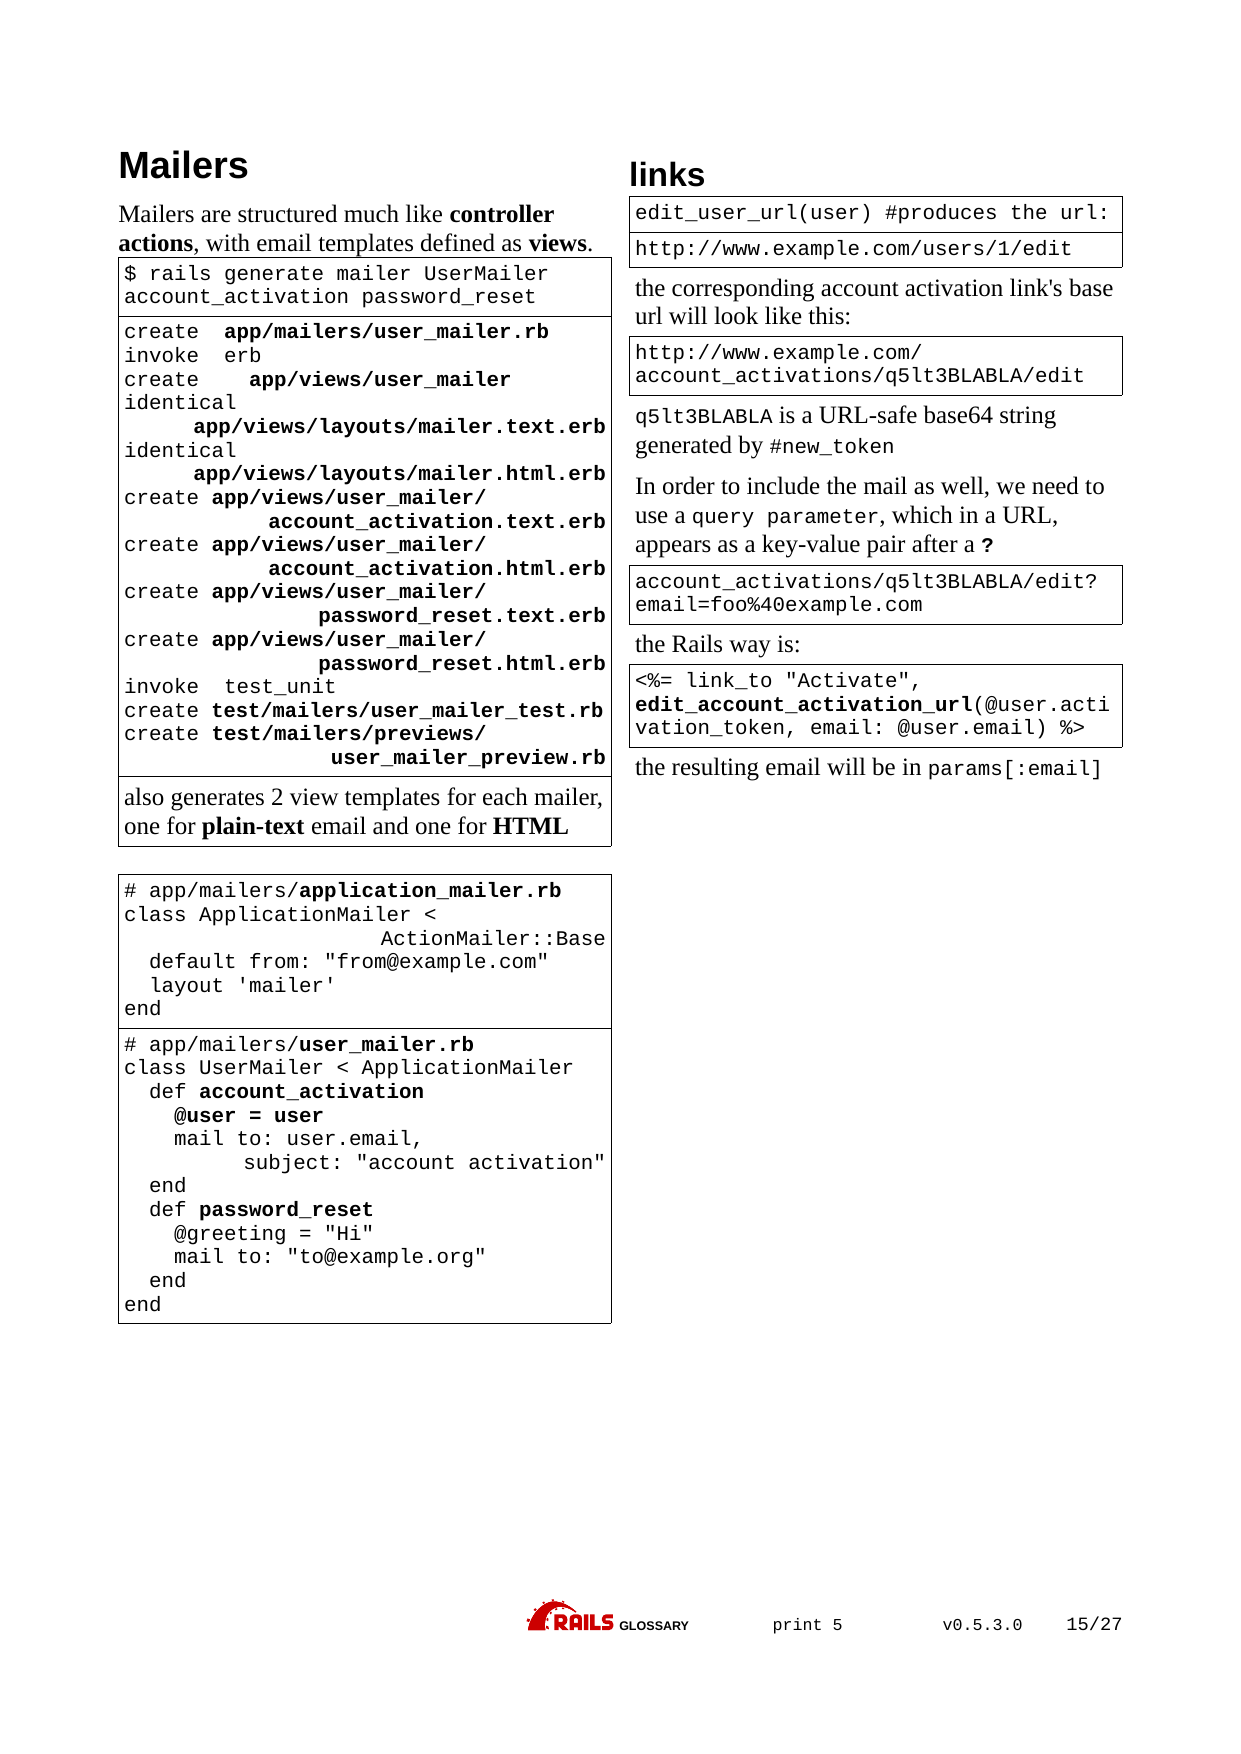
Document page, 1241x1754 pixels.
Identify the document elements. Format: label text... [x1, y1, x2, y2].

table_cell create app/mailers/user_mailer.rb invoke erb create app/views/user_mailer identical app/views/layouts/mailer.text.erb identical app/views/layouts/mailer.html.erb create app/views/user_mailer/ account_activation.text.erb create app/views/user_mailer/ account_activation.html.erb create app/views/user_mailer/ password_reset.text.erb create app/views/user_mailer/ password_reset.html.erb invoke test_unit create test/mailers/user_mailer_test.rb create test/mailers/previews/ user_mailer_preview.rb [119, 317, 611, 776]
table_cell the Rails way is: [629, 625, 1122, 664]
table_header # app/mailers/application_mailer.rb class ApplicationMailer < ActionMailer::Base default from: "from@example.com" layout 'mailer' end [119, 875, 611, 1028]
table_cell <%= link_to "Activate", edit_account_activation_url(@user.activation_token, email: @user.email) %> [630, 665, 1122, 747]
subtitle links [629, 155, 1122, 193]
table_cell the resulting email will be in params[:email] [629, 748, 1122, 788]
table_cell account_activations/q5lt3BLABLA/edit?email=foo%40example.com [630, 566, 1122, 624]
table_header edit_user_url(user) #produces the url: [630, 197, 1122, 232]
table_cell also generates 2 view templates for each mailer, one for plain-text email and one for HTML [119, 777, 611, 846]
table_header $ rails generate mailer UserMailer account_activation password_reset [119, 258, 611, 316]
table_cell # app/mailers/user_mailer.rb class UserMailer < ApplicationMailer def account_activation @user = user mail to: user.email, subject: "account activation" end def password_reset @greeting = "Hi" mail to: "to@example.org" end end [119, 1029, 611, 1323]
table_cell In order to include the mail as well, we need to use a query parameter, which in a URL, appears as a key-value pair after a ? [629, 466, 1122, 565]
table_cell http://www.example.com/account_activations/q5lt3BLABLA/edit [630, 337, 1122, 395]
subtitle Mailers [118, 143, 611, 187]
table_cell http://www.example.com/users/1/edit [630, 233, 1122, 267]
table_cell the corresponding account activation link's base url will look like this: [629, 268, 1122, 336]
text Mailers are structured much like controller actions, with email templates defined as views. [118, 199, 611, 257]
table_cell q5lt3BLABLA is a URL-safe base64 string generated by #new_token [629, 396, 1122, 466]
